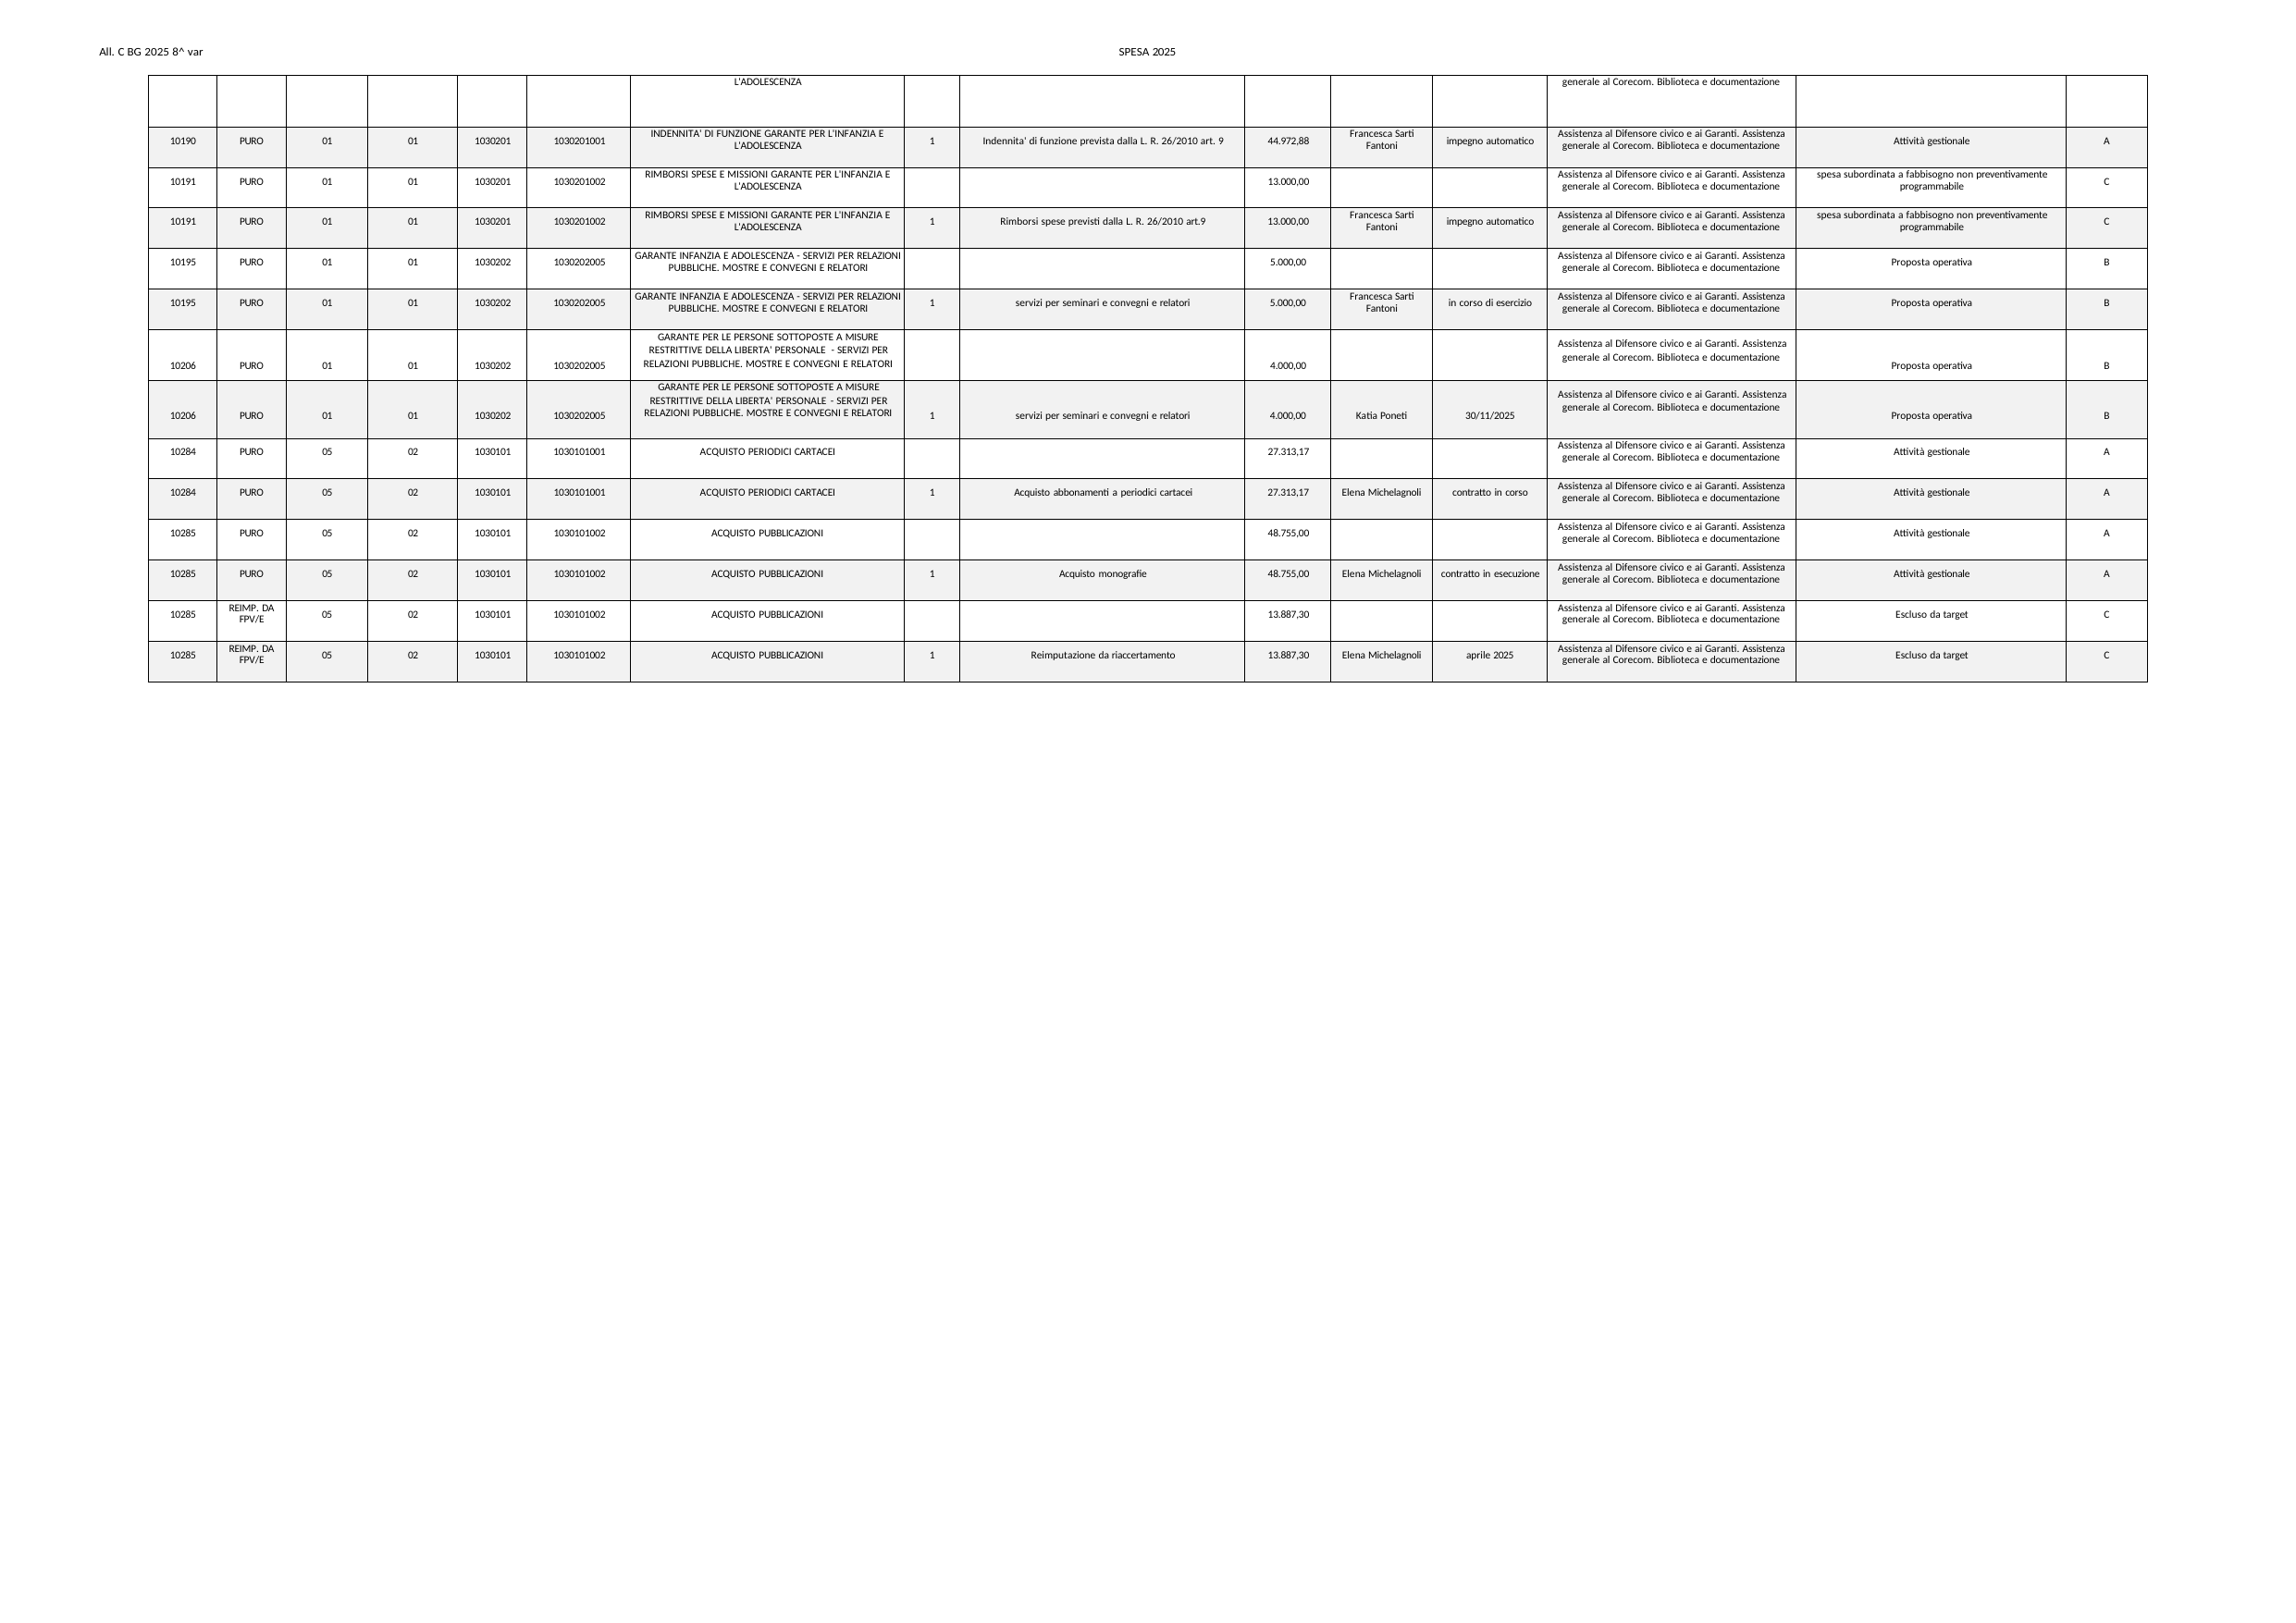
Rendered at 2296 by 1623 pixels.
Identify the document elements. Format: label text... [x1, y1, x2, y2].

table_cell 1030101 [458, 601, 526, 641]
table_cell [905, 76, 959, 127]
table_cell PURO [217, 381, 286, 437]
table_cell 01 [287, 168, 367, 207]
table_cell 27.313,17 [1245, 479, 1330, 519]
table_cell [960, 168, 1244, 207]
table_cell Assistenza al Difensore civico e ai Garanti. Assistenza generale al Corecom. Biblioteca e documentazione [1548, 289, 1796, 329]
table_cell 1030202 [458, 249, 526, 289]
table_cell 1 [905, 128, 959, 167]
table_cell [960, 439, 1244, 478]
table_cell C [2067, 642, 2147, 682]
table_cell 1030202005 [527, 381, 630, 437]
table_cell 10190 [149, 128, 216, 167]
table_cell A [2067, 560, 2147, 600]
table_cell 44.972,88 [1245, 128, 1330, 167]
table_cell 1 [905, 642, 959, 682]
table_cell generale al Corecom. Biblioteca e documentazione [1548, 76, 1796, 127]
table_cell 1030101002 [527, 601, 630, 641]
table_cell 5.000,00 [1245, 249, 1330, 289]
table_cell 1 [905, 208, 959, 248]
table_cell [287, 76, 367, 127]
table_cell [960, 520, 1244, 559]
table_cell [368, 76, 457, 127]
table_cell ACQUISTO PUBBLICAZIONI [631, 520, 904, 559]
table_cell Attività gestionale [1796, 128, 2066, 167]
table_cell REIMP. DA FPV/E [217, 601, 286, 641]
table_cell 01 [287, 208, 367, 248]
table_cell 10206 [149, 381, 216, 437]
table_cell [1331, 330, 1432, 380]
table_cell ACQUISTO PUBBLICAZIONI [631, 560, 904, 600]
table_cell Escluso da target [1796, 601, 2066, 641]
table_cell 10195 [149, 289, 216, 329]
table_cell Assistenza al Difensore civico e ai Garanti. Assistenza generale al Corecom. Biblioteca e documentazione [1548, 520, 1796, 559]
table_cell [217, 76, 286, 127]
table_cell C [2067, 601, 2147, 641]
table_cell 13.887,30 [1245, 601, 1330, 641]
table_cell Francesca Sarti Fantoni [1331, 128, 1432, 167]
table_cell Assistenza al Difensore civico e ai Garanti. Assistenza generale al Corecom. Biblioteca e documentazione [1548, 381, 1796, 437]
table_cell 05 [287, 560, 367, 600]
table_cell 13.887,30 [1245, 642, 1330, 682]
table_cell 01 [368, 249, 457, 289]
table_cell [1433, 249, 1547, 289]
table_cell 1030101002 [527, 560, 630, 600]
table_cell 10284 [149, 439, 216, 478]
table_cell [1796, 76, 2066, 127]
table_cell 1030101 [458, 520, 526, 559]
table_cell 10191 [149, 208, 216, 248]
table_cell A [2067, 439, 2147, 478]
table_cell [1331, 168, 1432, 207]
table_cell B [2067, 249, 2147, 289]
table_cell 05 [287, 520, 367, 559]
table_cell [458, 76, 526, 127]
table_cell ACQUISTO PERIODICI CARTACEI [631, 439, 904, 478]
table_cell 1030101 [458, 642, 526, 682]
table_cell [960, 330, 1244, 380]
table_cell Assistenza al Difensore civico e ai Garanti. Assistenza generale al Corecom. Biblioteca e documentazione [1548, 601, 1796, 641]
table_cell 1030101 [458, 439, 526, 478]
table_cell 10285 [149, 520, 216, 559]
table_cell contratto in corso [1433, 479, 1547, 519]
table_cell 1030202 [458, 381, 526, 437]
table_cell Katia Poneti [1331, 381, 1432, 437]
table_cell 02 [368, 520, 457, 559]
table_cell [1433, 168, 1547, 207]
table_cell PURO [217, 479, 286, 519]
table_cell 1030101001 [527, 479, 630, 519]
table_cell PURO [217, 128, 286, 167]
table_cell 48.755,00 [1245, 560, 1330, 600]
table_cell 01 [287, 128, 367, 167]
table_cell Francesca Sarti Fantoni [1331, 208, 1432, 248]
table_cell B [2067, 289, 2147, 329]
table_cell Proposta operativa [1796, 289, 2066, 329]
table_cell A [2067, 479, 2147, 519]
table_cell 4.000,00 [1245, 330, 1330, 380]
table_cell 10285 [149, 560, 216, 600]
table_cell 1 [905, 289, 959, 329]
table_cell 10191 [149, 168, 216, 207]
table_cell ACQUISTO PUBBLICAZIONI [631, 642, 904, 682]
table_cell Proposta operativa [1796, 249, 2066, 289]
table_cell spesa subordinata a fabbisogno non preventivamente programmabile [1796, 168, 2066, 207]
table_cell Attività gestionale [1796, 560, 2066, 600]
table_cell 10206 [149, 330, 216, 380]
table_cell 1030202005 [527, 289, 630, 329]
table_cell 02 [368, 439, 457, 478]
table_cell B [2067, 330, 2147, 380]
table_cell Elena Michelagnoli [1331, 560, 1432, 600]
table_cell A [2067, 520, 2147, 559]
table_cell servizi per seminari e convegni e relatori [960, 289, 1244, 329]
table_cell [1433, 76, 1547, 127]
table_cell 01 [368, 289, 457, 329]
table_cell C [2067, 168, 2147, 207]
table_cell GARANTE PER LE PERSONE SOTTOPOSTE A MISURE RESTRITTIVE DELLA LIBERTA' PERSONALE - SERVIZI PER RELAZIONI PUBBLICHE. MOSTRE E CONVEGNI E RELATORI [631, 381, 904, 437]
table_cell 1030201002 [527, 168, 630, 207]
table_cell [960, 76, 1244, 127]
table_cell 05 [287, 479, 367, 519]
table_cell 1030101002 [527, 520, 630, 559]
table_cell impegno automatico [1433, 208, 1547, 248]
table_cell 1 [905, 560, 959, 600]
table_cell Proposta operativa [1796, 381, 2066, 437]
table_cell Assistenza al Difensore civico e ai Garanti. Assistenza generale al Corecom. Biblioteca e documentazione [1548, 330, 1796, 380]
table_cell 10284 [149, 479, 216, 519]
table_cell 5.000,00 [1245, 289, 1330, 329]
table_cell 10285 [149, 601, 216, 641]
table_cell 1030101001 [527, 439, 630, 478]
table_cell Elena Michelagnoli [1331, 642, 1432, 682]
table_cell contratto in esecuzione [1433, 560, 1547, 600]
table_cell impegno automatico [1433, 128, 1547, 167]
table_cell Assistenza al Difensore civico e ai Garanti. Assistenza generale al Corecom. Biblioteca e documentazione [1548, 128, 1796, 167]
table_cell 01 [368, 381, 457, 437]
table_cell spesa subordinata a fabbisogno non preventivamente programmabile [1796, 208, 2066, 248]
table_cell [1433, 330, 1547, 380]
table_cell [960, 601, 1244, 641]
table_cell B [2067, 381, 2147, 437]
table_cell Attività gestionale [1796, 479, 2066, 519]
table_cell PURO [217, 249, 286, 289]
table_cell Indennita' di funzione prevista dalla L. R. 26/2010 art. 9 [960, 128, 1244, 167]
table_cell PURO [217, 330, 286, 380]
table_cell [1245, 76, 1330, 127]
table_cell [1433, 520, 1547, 559]
table_cell 01 [368, 208, 457, 248]
table_cell 1030202005 [527, 330, 630, 380]
table_cell 13.000,00 [1245, 208, 1330, 248]
table_cell Escluso da target [1796, 642, 2066, 682]
table_cell 02 [368, 642, 457, 682]
table_cell 1030202005 [527, 249, 630, 289]
table_cell [960, 249, 1244, 289]
table_cell ACQUISTO PUBBLICAZIONI [631, 601, 904, 641]
table_cell GARANTE INFANZIA E ADOLESCENZA - SERVIZI PER RELAZIONI PUBBLICHE. MOSTRE E CONVEGNI E RELATORI [631, 249, 904, 289]
table_cell [1433, 601, 1547, 641]
table_cell 05 [287, 601, 367, 641]
table_cell Acquisto monografie [960, 560, 1244, 600]
table_cell INDENNITA' DI FUNZIONE GARANTE PER L'INFANZIA E L'ADOLESCENZA [631, 128, 904, 167]
table_cell PURO [217, 289, 286, 329]
table_cell Acquisto abbonamenti a periodici cartacei [960, 479, 1244, 519]
table_cell 30/11/2025 [1433, 381, 1547, 437]
table_cell PURO [217, 520, 286, 559]
table_cell 01 [287, 330, 367, 380]
table_cell Francesca Sarti Fantoni [1331, 289, 1432, 329]
table_cell ACQUISTO PERIODICI CARTACEI [631, 479, 904, 519]
table_cell [527, 76, 630, 127]
table_cell PURO [217, 439, 286, 478]
table_cell PURO [217, 168, 286, 207]
table_cell 02 [368, 601, 457, 641]
table_cell C [2067, 208, 2147, 248]
table_cell Assistenza al Difensore civico e ai Garanti. Assistenza generale al Corecom. Biblioteca e documentazione [1548, 642, 1796, 682]
table_cell 27.313,17 [1245, 439, 1330, 478]
table_cell [149, 76, 216, 127]
table_cell Attività gestionale [1796, 439, 2066, 478]
table_cell [905, 168, 959, 207]
table_cell [1331, 601, 1432, 641]
table_cell [905, 439, 959, 478]
table_cell Assistenza al Difensore civico e ai Garanti. Assistenza generale al Corecom. Biblioteca e documentazione [1548, 439, 1796, 478]
table_cell 1030201002 [527, 208, 630, 248]
table_cell 1030201 [458, 208, 526, 248]
table_cell [1331, 249, 1432, 289]
table_cell [1433, 439, 1547, 478]
table_cell PURO [217, 560, 286, 600]
table_cell RIMBORSI SPESE E MISSIONI GARANTE PER L'INFANZIA E L'ADOLESCENZA [631, 208, 904, 248]
table_cell 05 [287, 642, 367, 682]
table_cell 1 [905, 381, 959, 437]
table_cell [905, 520, 959, 559]
table_cell [1331, 76, 1432, 127]
table_cell Elena Michelagnoli [1331, 479, 1432, 519]
table_cell 1030201 [458, 168, 526, 207]
table_cell GARANTE PER LE PERSONE SOTTOPOSTE A MISURE RESTRITTIVE DELLA LIBERTA' PERSONALE - SERVIZI PER RELAZIONI PUBBLICHE. MOSTRE E CONVEGNI E RELATORI [631, 330, 904, 380]
table_cell Assistenza al Difensore civico e ai Garanti. Assistenza generale al Corecom. Biblioteca e documentazione [1548, 168, 1796, 207]
table_cell 01 [368, 128, 457, 167]
table_cell 1 [905, 479, 959, 519]
table_cell 01 [287, 381, 367, 437]
table_cell 01 [368, 168, 457, 207]
table_cell 01 [287, 249, 367, 289]
table_cell 48.755,00 [1245, 520, 1330, 559]
table_cell 1030201001 [527, 128, 630, 167]
table_cell in corso di esercizio [1433, 289, 1547, 329]
table_cell 1030101002 [527, 642, 630, 682]
table_cell 1030202 [458, 289, 526, 329]
table_cell 02 [368, 479, 457, 519]
table_cell 1030101 [458, 560, 526, 600]
table_cell aprile 2025 [1433, 642, 1547, 682]
table_cell [2067, 76, 2147, 127]
table_cell [1331, 439, 1432, 478]
table_cell Assistenza al Difensore civico e ai Garanti. Assistenza generale al Corecom. Biblioteca e documentazione [1548, 479, 1796, 519]
table_cell 1030202 [458, 330, 526, 380]
table_cell 05 [287, 439, 367, 478]
table_cell 01 [368, 330, 457, 380]
table_cell Assistenza al Difensore civico e ai Garanti. Assistenza generale al Corecom. Biblioteca e documentazione [1548, 560, 1796, 600]
table_cell REIMP. DA FPV/E [217, 642, 286, 682]
table_cell Proposta operativa [1796, 330, 2066, 380]
table_cell 01 [287, 289, 367, 329]
table_cell 10195 [149, 249, 216, 289]
table_cell RIMBORSI SPESE E MISSIONI GARANTE PER L'INFANZIA E L'ADOLESCENZA [631, 168, 904, 207]
table_cell [905, 249, 959, 289]
table_cell 4.000,00 [1245, 381, 1330, 437]
table_cell [905, 330, 959, 380]
table_cell 10285 [149, 642, 216, 682]
table_cell 13.000,00 [1245, 168, 1330, 207]
table_cell L'ADOLESCENZA [631, 76, 904, 127]
table_cell [905, 601, 959, 641]
table_cell servizi per seminari e convegni e relatori [960, 381, 1244, 437]
table_cell Reimputazione da riaccertamento [960, 642, 1244, 682]
table_cell Rimborsi spese previsti dalla L. R. 26/2010 art.9 [960, 208, 1244, 248]
table_cell 1030201 [458, 128, 526, 167]
table_cell [1331, 520, 1432, 559]
table_cell GARANTE INFANZIA E ADOLESCENZA - SERVIZI PER RELAZIONI PUBBLICHE. MOSTRE E CONVEGNI E RELATORI [631, 289, 904, 329]
table_cell PURO [217, 208, 286, 248]
table_cell A [2067, 128, 2147, 167]
table_cell Attività gestionale [1796, 520, 2066, 559]
table_cell Assistenza al Difensore civico e ai Garanti. Assistenza generale al Corecom. Biblioteca e documentazione [1548, 208, 1796, 248]
table_cell 02 [368, 560, 457, 600]
table_cell 1030101 [458, 479, 526, 519]
table_cell Assistenza al Difensore civico e ai Garanti. Assistenza generale al Corecom. Biblioteca e documentazione [1548, 249, 1796, 289]
